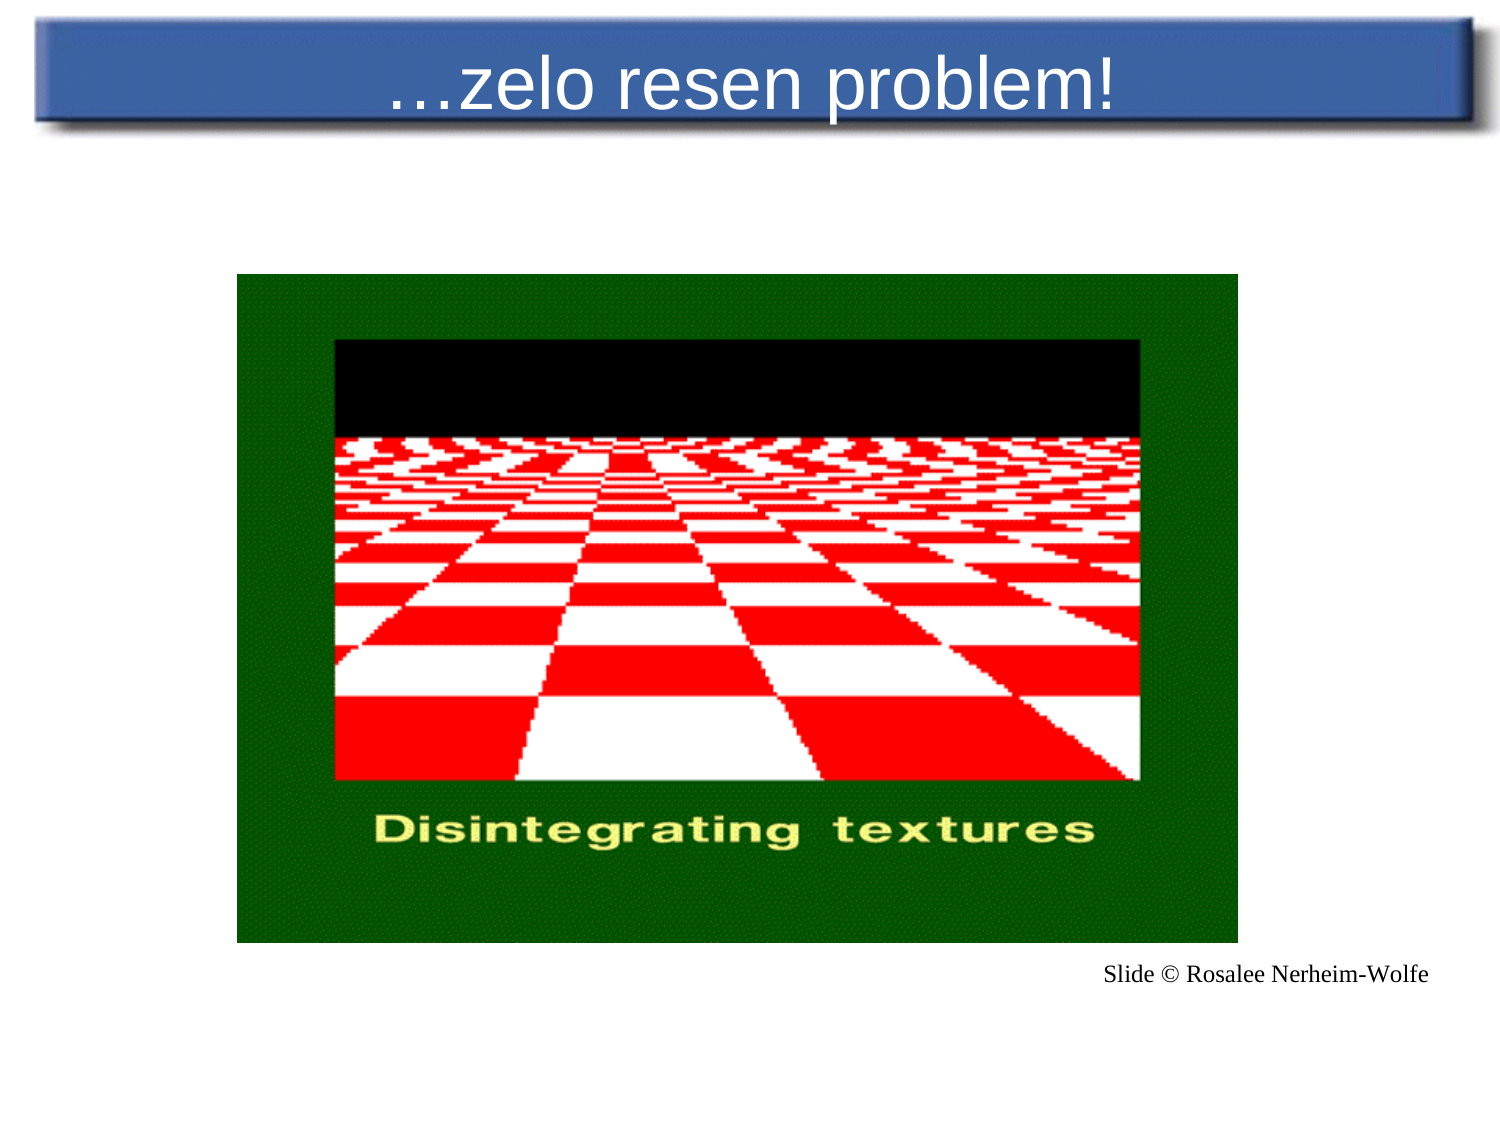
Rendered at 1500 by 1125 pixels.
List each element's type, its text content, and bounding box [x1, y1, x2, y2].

title …zelo resen problem! [75, 26, 1426, 133]
picture [33, 14, 1500, 141]
text_box Slide © Rosalee Nerheim-Wolfe [1088, 950, 1445, 996]
picture [237, 274, 1238, 943]
